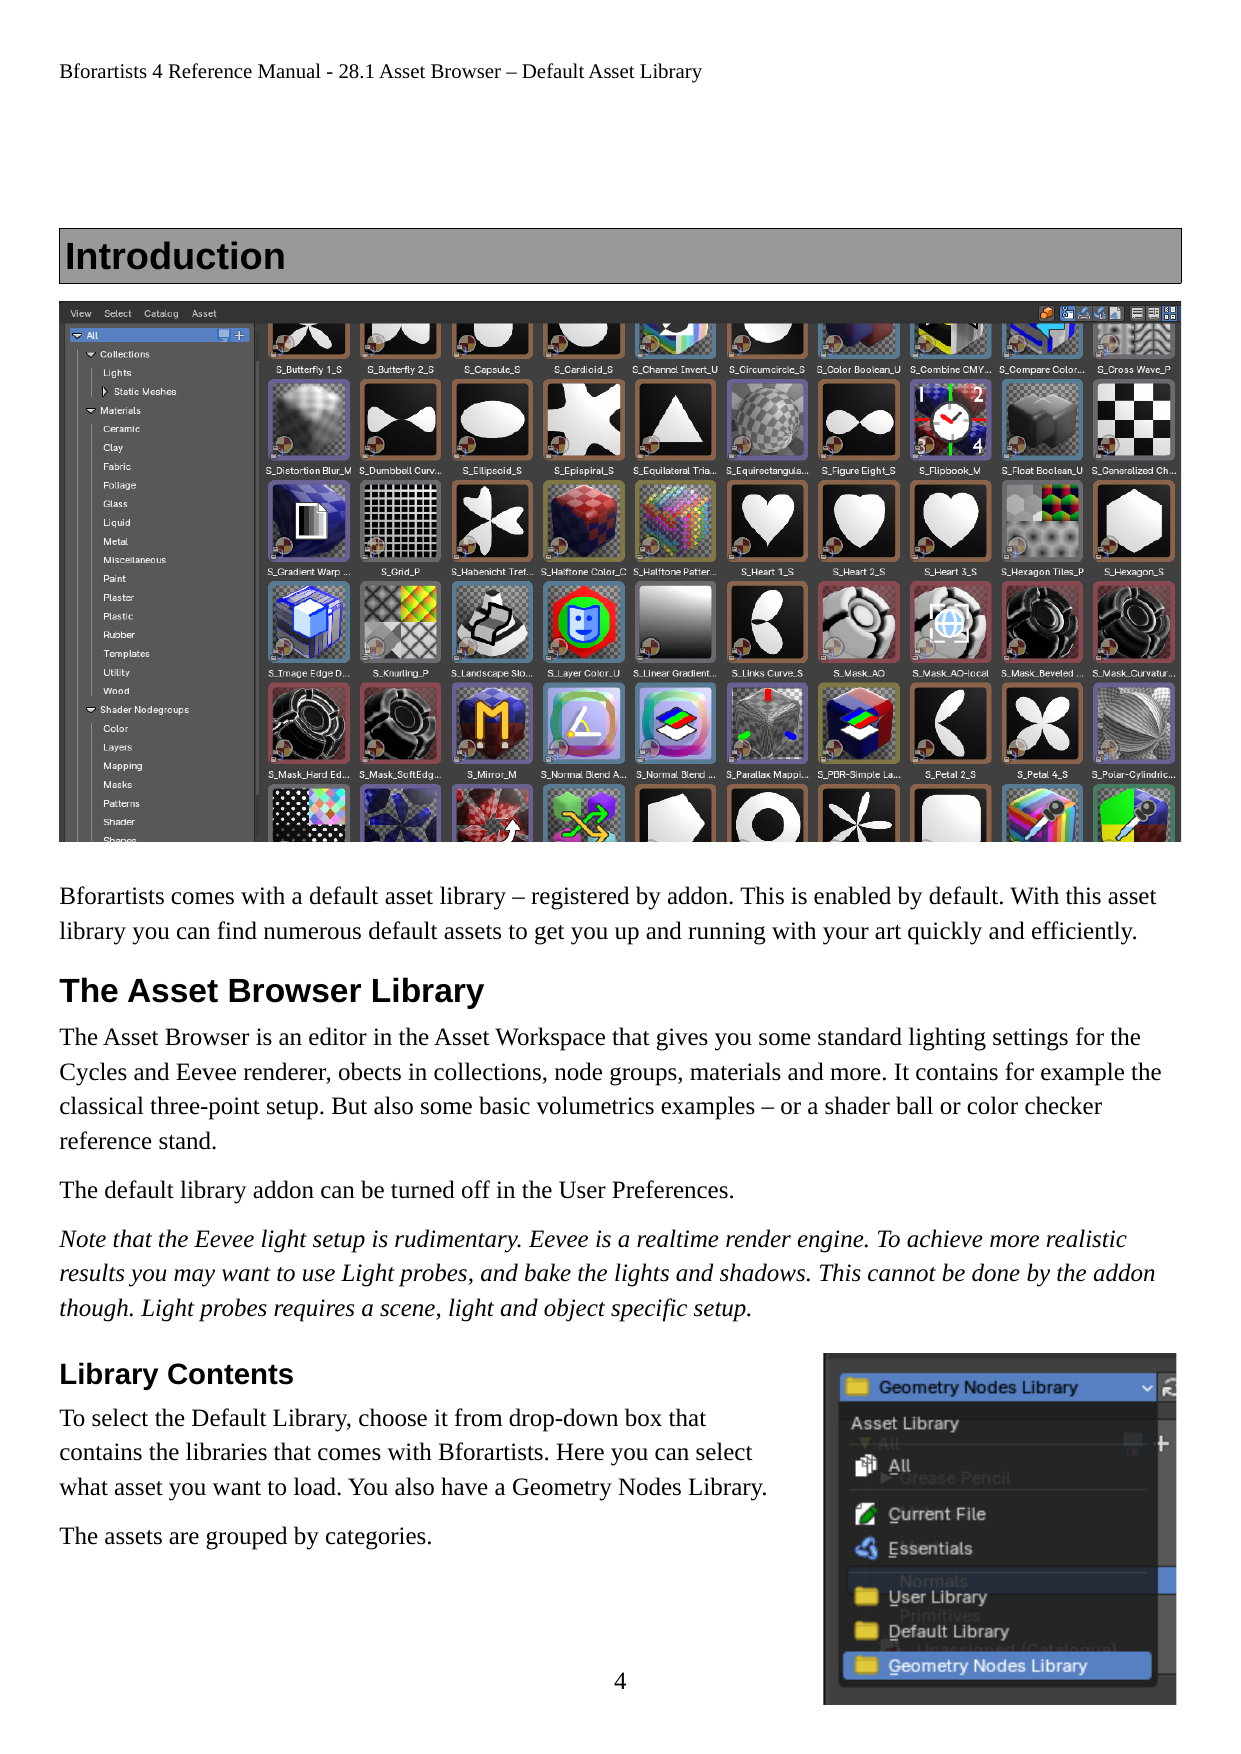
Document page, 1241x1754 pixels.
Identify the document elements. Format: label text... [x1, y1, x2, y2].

subtitle The Asset Browser Library [59, 971, 1181, 1010]
text The Asset Browser is an editor in the Asset Workspace that gives you some standard lighting settings for the Cycles and Eevee renderer, obects in collections, node groups, materials and more. It contains for example the classical three-point setup. But also some basic volumetrics examples – or a shader ball or color checker reference stand. [59, 1022, 1181, 1154]
text The default library addon can be turned off in the User Preferences. [59, 1175, 1181, 1204]
picture [59, 301, 1182, 842]
picture [823, 1353, 1177, 1705]
text The assets are grouped by categories. [59, 1521, 823, 1549]
table_header Introduction [60, 229, 1181, 283]
text Note that the Eevee light setup is rudimentary. Eevee is a realtime render engine. To achieve more realistic results you may want to use Light probes, and bake the lights and shadows. This cannot be done by the addon though. Light probes requires a scene, light and object specific setup. [59, 1224, 1181, 1322]
subtitle Library Contents [59, 1357, 823, 1390]
text To select the Default Library, choose it from drop-down box that contains the libraries that comes with Bforartists. Here you can select what asset you want to load. You also have a Geometry Nodes Library. [59, 1403, 823, 1501]
text Bforartists comes with a default asset library – registered by addon. This is enabled by default. With this asset library you can find numerous default assets to get you up and running with your art quickly and efficiently. [59, 881, 1181, 945]
